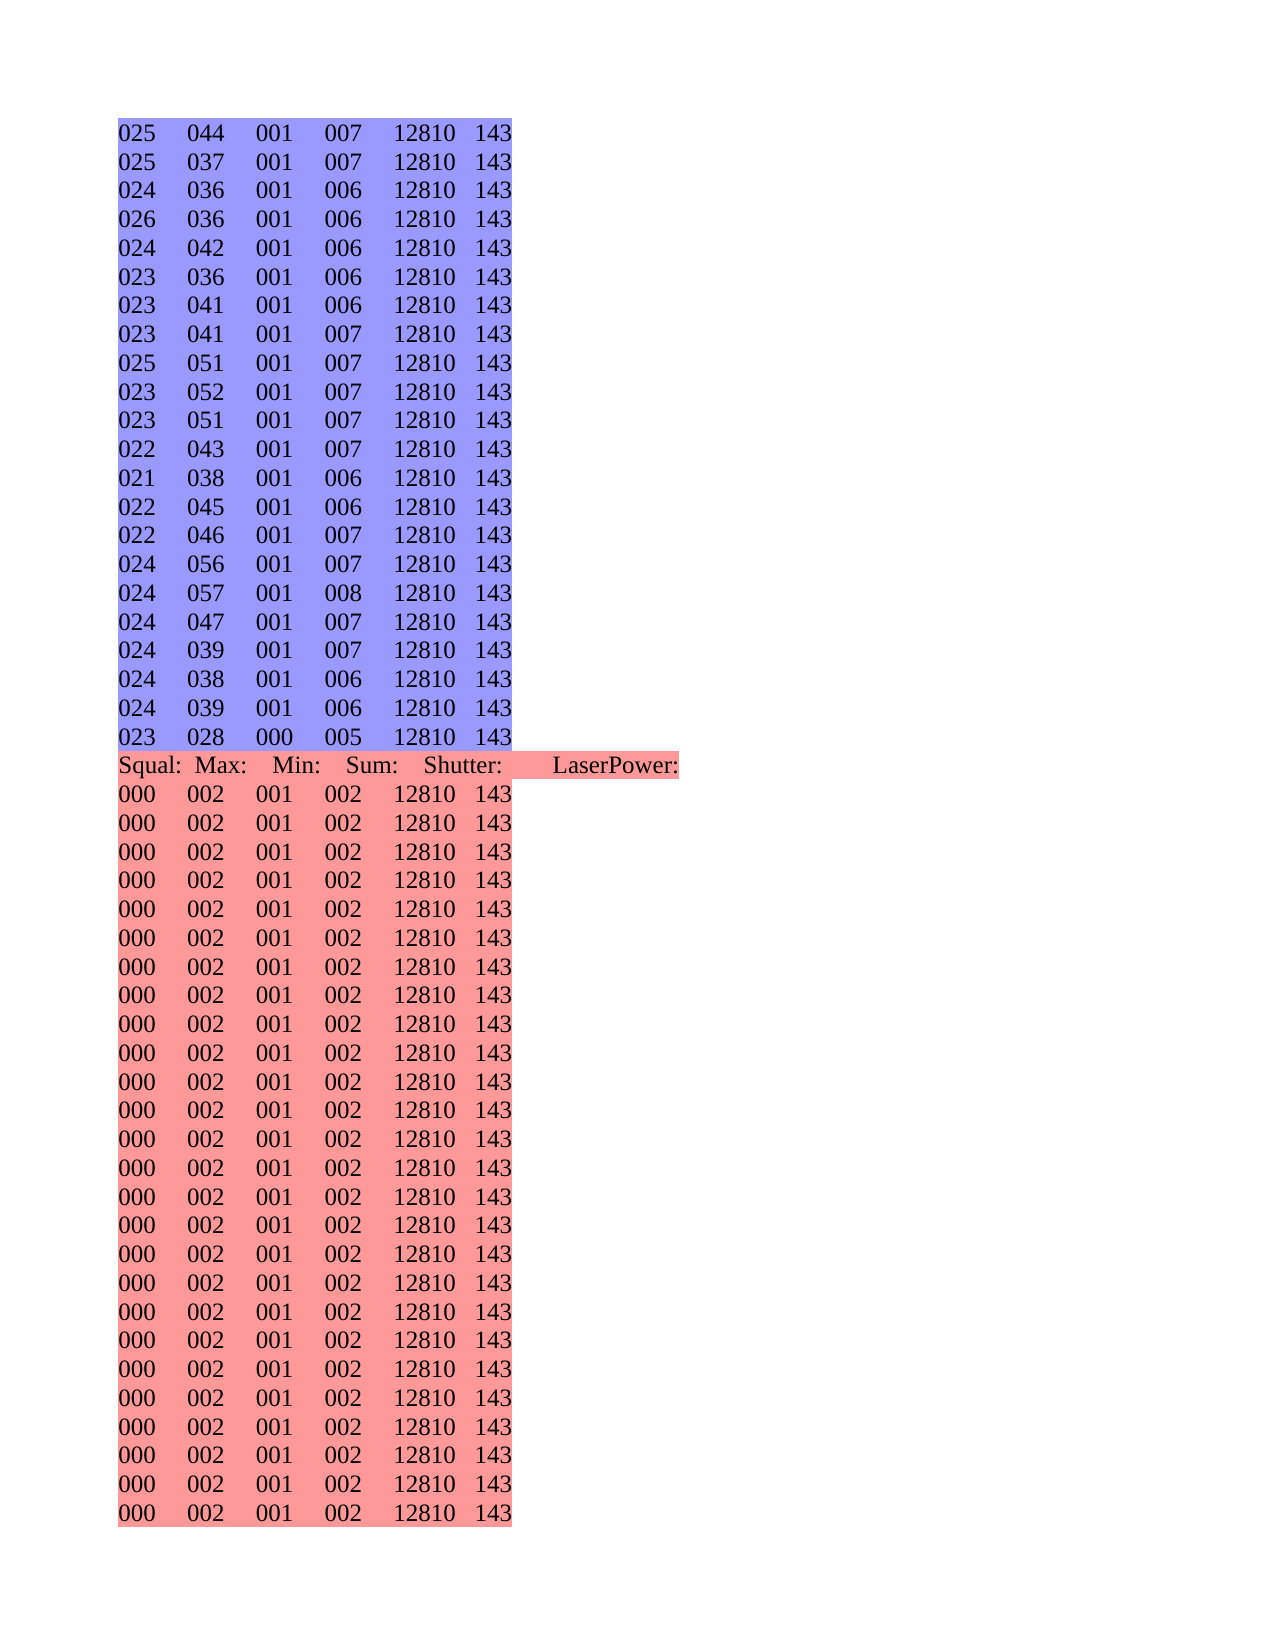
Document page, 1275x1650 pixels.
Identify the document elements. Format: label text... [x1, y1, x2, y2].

text 000 002 001 002 12810 143 [118, 923, 1157, 952]
text 000 002 001 002 12810 143 [118, 1239, 1157, 1268]
text 023 028 000 005 12810 143 [118, 722, 1157, 751]
text 022 046 001 007 12810 143 [118, 521, 1157, 549]
text 021 038 001 006 12810 143 [118, 463, 1157, 492]
text 026 036 001 006 12810 143 [118, 204, 1157, 233]
text 023 036 001 006 12810 143 [118, 262, 1157, 291]
text 000 002 001 002 12810 143 [118, 779, 1157, 808]
text 024 056 001 007 12810 143 [118, 549, 1157, 578]
text 022 043 001 007 12810 143 [118, 434, 1157, 463]
text 000 002 001 002 12810 143 [118, 1326, 1157, 1354]
text 000 002 001 002 12810 143 [118, 981, 1157, 1009]
text 000 002 001 002 12810 143 [118, 1096, 1157, 1124]
text 000 002 001 002 12810 143 [118, 1498, 1157, 1527]
text 024 039 001 007 12810 143 [118, 636, 1157, 664]
text 000 002 001 002 12810 143 [118, 1354, 1157, 1383]
text 000 002 001 002 12810 143 [118, 1067, 1157, 1096]
text 023 041 001 006 12810 143 [118, 291, 1157, 319]
text 000 002 001 002 12810 143 [118, 894, 1157, 923]
text 000 002 001 002 12810 143 [118, 1038, 1157, 1067]
text 000 002 001 002 12810 143 [118, 1124, 1157, 1153]
text 023 041 001 007 12810 143 [118, 319, 1157, 348]
text 024 047 001 007 12810 143 [118, 607, 1157, 636]
text 000 002 001 002 12810 143 [118, 1469, 1157, 1498]
text 000 002 001 002 12810 143 [118, 952, 1157, 981]
text 000 002 001 002 12810 143 [118, 866, 1157, 894]
text 024 036 001 006 12810 143 [118, 176, 1157, 204]
text 000 002 001 002 12810 143 [118, 808, 1157, 837]
text Squal: Max: Min: Sum: Shutter: LaserPower: [118, 751, 1157, 779]
text 024 057 001 008 12810 143 [118, 578, 1157, 607]
text 000 002 001 002 12810 143 [118, 1383, 1157, 1412]
text 025 051 001 007 12810 143 [118, 348, 1157, 377]
text 025 037 001 007 12810 143 [118, 147, 1157, 176]
text 023 052 001 007 12810 143 [118, 377, 1157, 406]
text 000 002 001 002 12810 143 [118, 1297, 1157, 1326]
text 000 002 001 002 12810 143 [118, 837, 1157, 866]
text 000 002 001 002 12810 143 [118, 1211, 1157, 1239]
text 024 039 001 006 12810 143 [118, 693, 1157, 722]
text 000 002 001 002 12810 143 [118, 1182, 1157, 1211]
text 024 038 001 006 12810 143 [118, 664, 1157, 693]
text 000 002 001 002 12810 143 [118, 1153, 1157, 1182]
text 025 044 001 007 12810 143 [118, 118, 1157, 147]
text 000 002 001 002 12810 143 [118, 1441, 1157, 1469]
text 022 045 001 006 12810 143 [118, 492, 1157, 521]
text 024 042 001 006 12810 143 [118, 233, 1157, 262]
text 000 002 001 002 12810 143 [118, 1412, 1157, 1441]
text 000 002 001 002 12810 143 [118, 1268, 1157, 1297]
text 000 002 001 002 12810 143 [118, 1009, 1157, 1038]
text 023 051 001 007 12810 143 [118, 406, 1157, 434]
